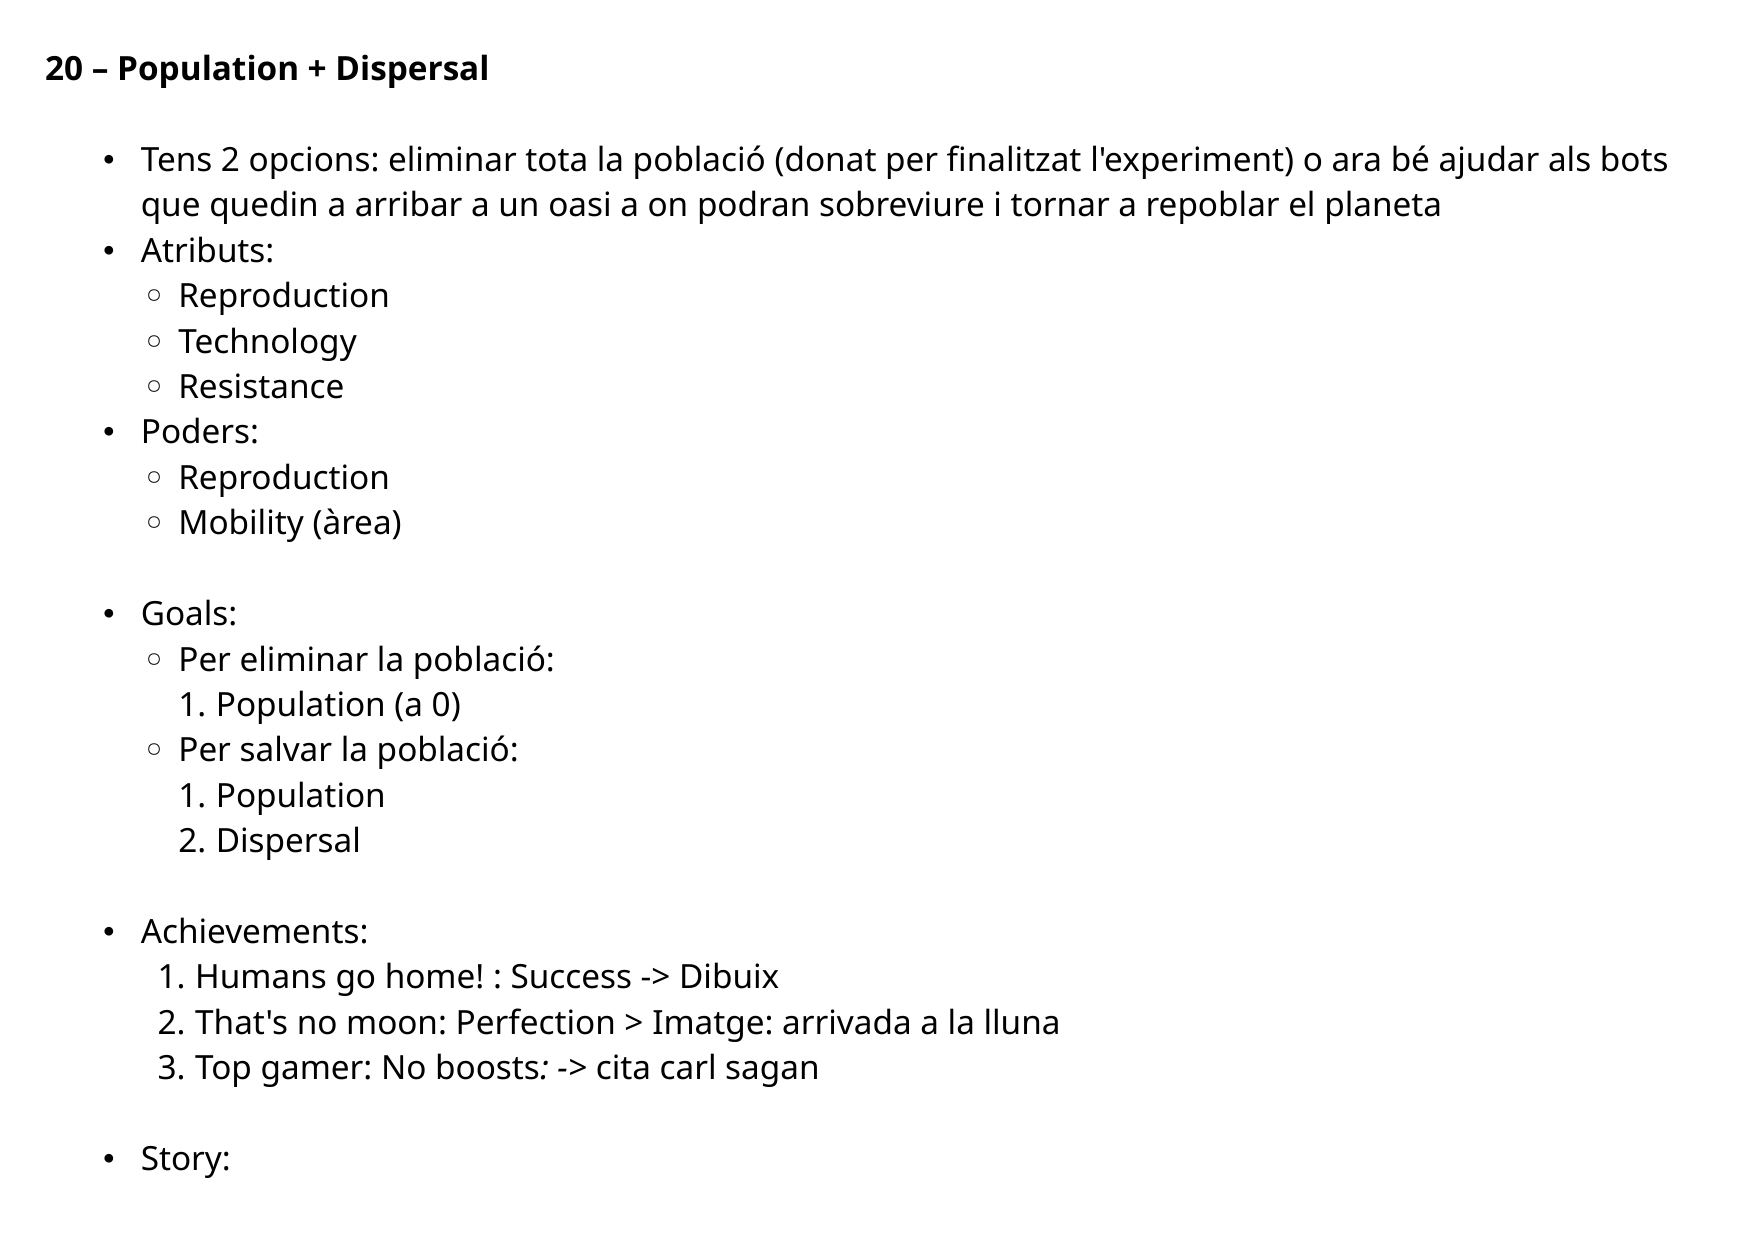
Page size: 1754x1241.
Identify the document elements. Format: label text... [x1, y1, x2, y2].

list Atributs: [103, 227, 1709, 272]
list Reproduction [141, 272, 1709, 317]
list Tens 2 opcions: eliminar tota la població (donat per finalitzat l'experiment) o ara bé ajudar als bots que quedin a arribar a un oasi a on podran sobreviure i tornar a repoblar el planeta [103, 136, 1709, 227]
list Population [178, 772, 1709, 817]
list Poders: [103, 408, 1709, 454]
list Top gamer: No boosts: -> cita carl sagan [157, 1044, 1709, 1089]
list Technology [141, 317, 1709, 363]
list Humans go home! : Success -> Dibuix [157, 953, 1709, 999]
list That's no moon: Perfection > Imatge: arrivada a la lluna [157, 999, 1709, 1044]
list Per eliminar la població: [141, 635, 1709, 681]
list Per salvar la població: [141, 726, 1709, 772]
text 20 – Population + Dispersal [45, 45, 1709, 90]
list Goals: [103, 590, 1709, 635]
list Dispersal [178, 817, 1709, 862]
list Achievements: [103, 908, 1709, 953]
list Population (a 0) [178, 681, 1709, 726]
list Resistance [141, 363, 1709, 408]
list Mobility (àrea) [141, 499, 1709, 544]
list Story: [103, 1135, 1709, 1180]
list Reproduction [141, 454, 1709, 499]
